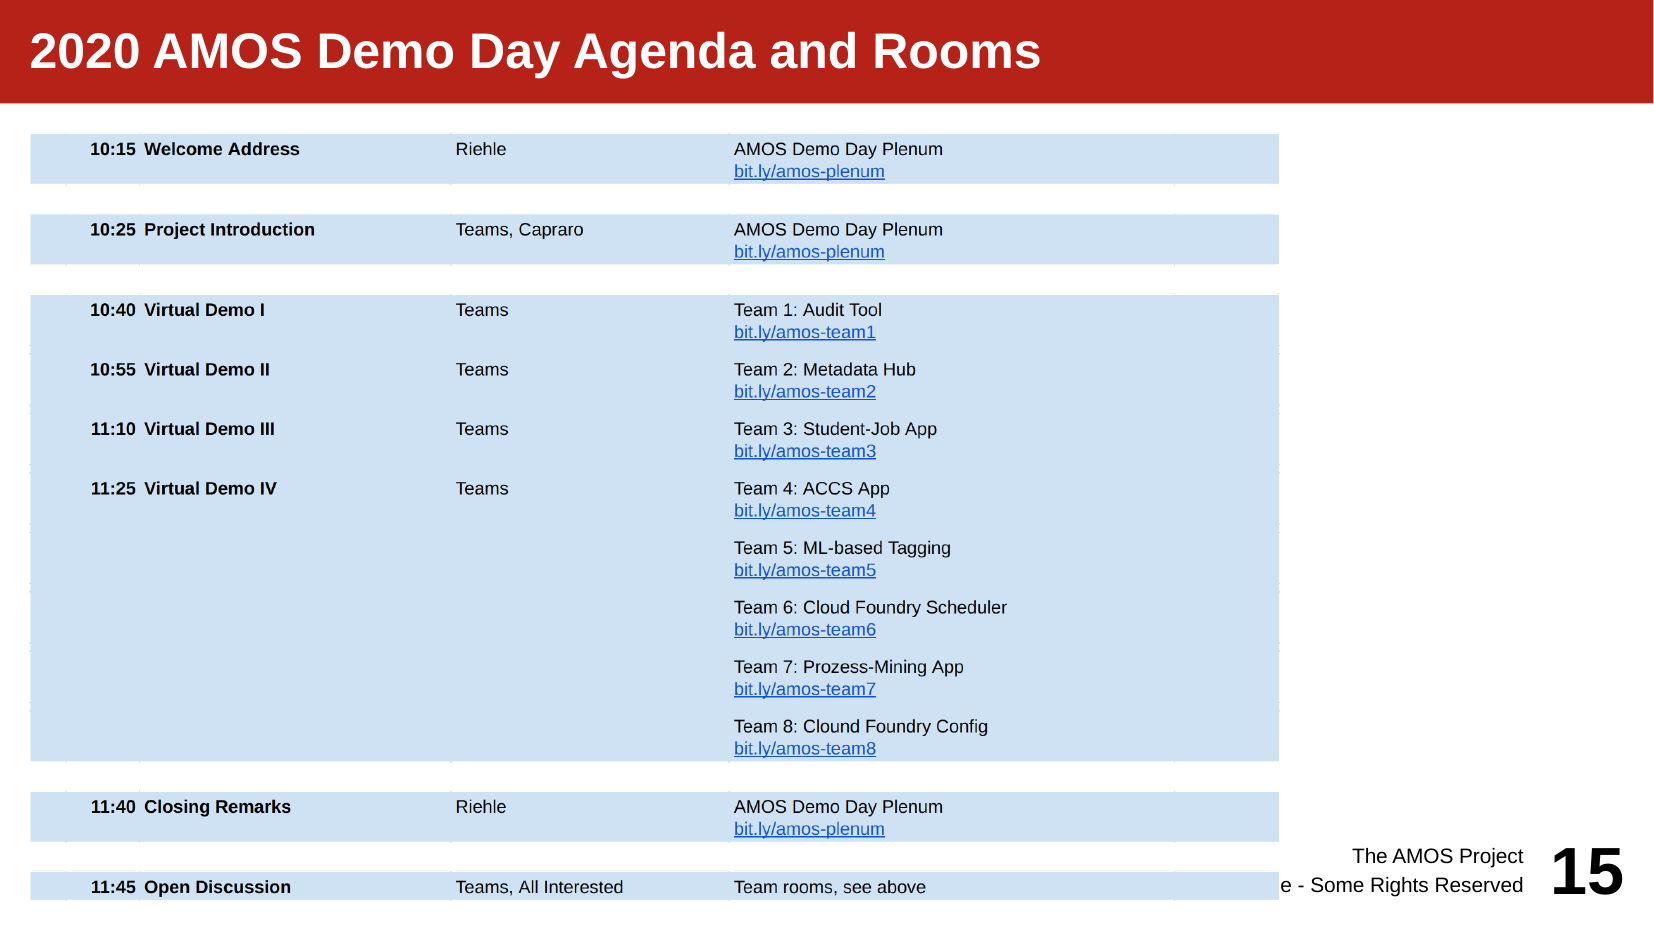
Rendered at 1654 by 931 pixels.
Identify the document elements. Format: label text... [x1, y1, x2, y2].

picture [29, 132, 1280, 901]
title 2020 AMOS Demo Day Agenda and Rooms [0, 0, 1654, 104]
